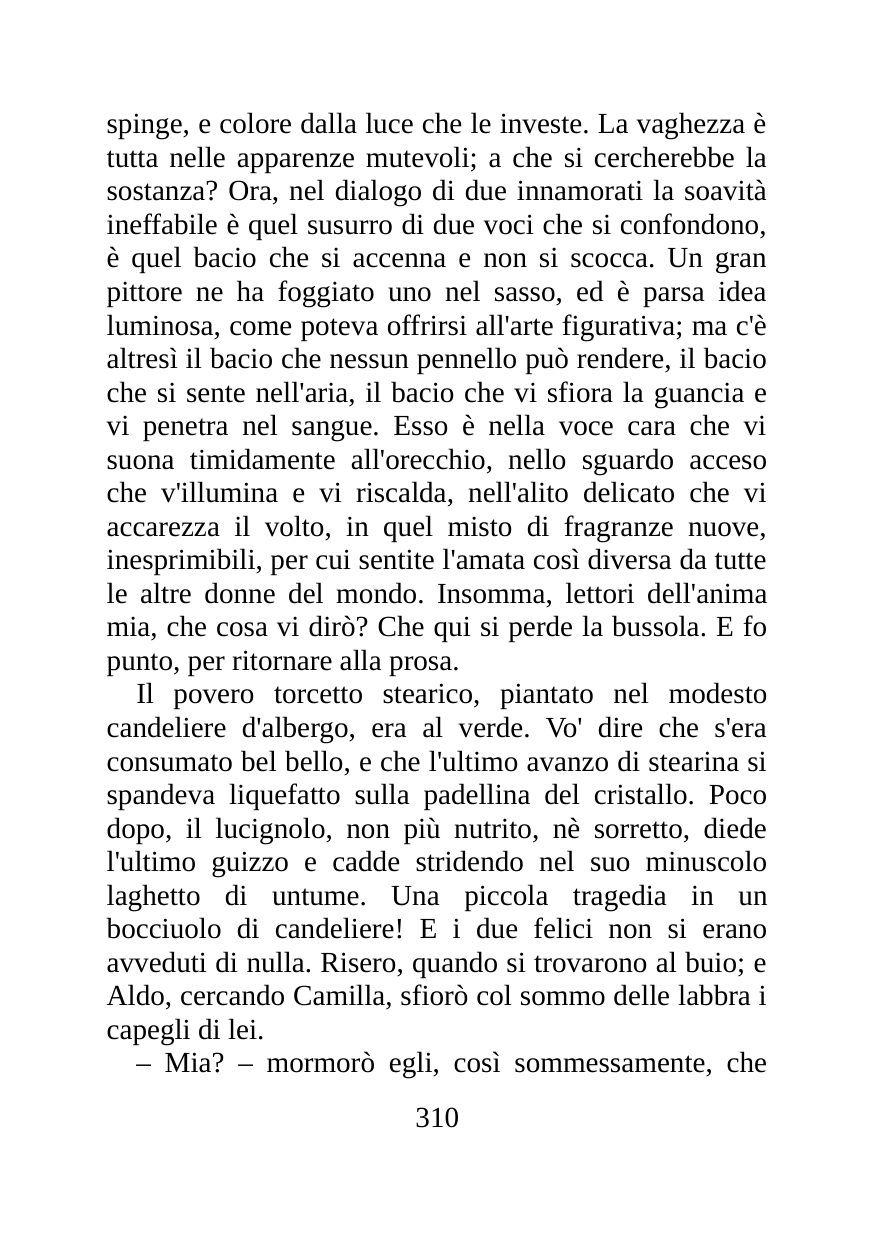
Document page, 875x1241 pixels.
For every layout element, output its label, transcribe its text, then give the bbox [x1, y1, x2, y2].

text ‒ Mia? ‒ mormorò egli, così sommessamente, che [106, 1046, 768, 1079]
text spinge, e colore dalla luce che le investe. La vaghezza è tutta nelle apparenze mutevoli; a che si cercherebbe la sostanza? Ora, nel dialogo di due innamorati la soavità ineffabile è quel susurro di due voci che si confondono, è quel bacio che si accenna e non si scocca. Un gran pittore ne ha foggiato uno nel sasso, ed è parsa idea luminosa, come poteva offrirsi all'arte figurativa; ma c'è altresì il bacio che nessun pennello può rendere, il bacio che si sente nell'aria, il bacio che vi sfiora la guancia e vi penetra nel sangue. Esso è nella voce cara che vi suona timidamente all'orecchio, nello sguardo acceso che v'illumina e vi riscalda, nell'alito delicato che vi accarezza il volto, in quel misto di fragranze nuove, inesprimibili, per cui sentite l'amata così diversa da tutte le altre donne del mondo. Insomma, lettori dell'anima mia, che cosa vi dirò? Che qui si perde la bussola. E fo punto, per ritornare alla prosa. [106, 106, 768, 677]
text Il povero torcetto stearico, piantato nel modesto candeliere d'albergo, era al verde. Vo' dire che s'era consumato bel bello, e che l'ultimo avanzo di stearina si spandeva liquefatto sulla padellina del cristallo. Poco dopo, il lucignolo, non più nutrito, nè sorretto, diede l'ultimo guizzo e cadde stridendo nel suo minuscolo laghetto di untume. Una piccola tragedia in un bocciuolo di candeliere! E i due felici non si erano avveduti di nulla. Risero, quando si trovarono al buio; e Aldo, cercando Camilla, sfiorò col sommo delle labbra i capegli di lei. [106, 677, 768, 1046]
